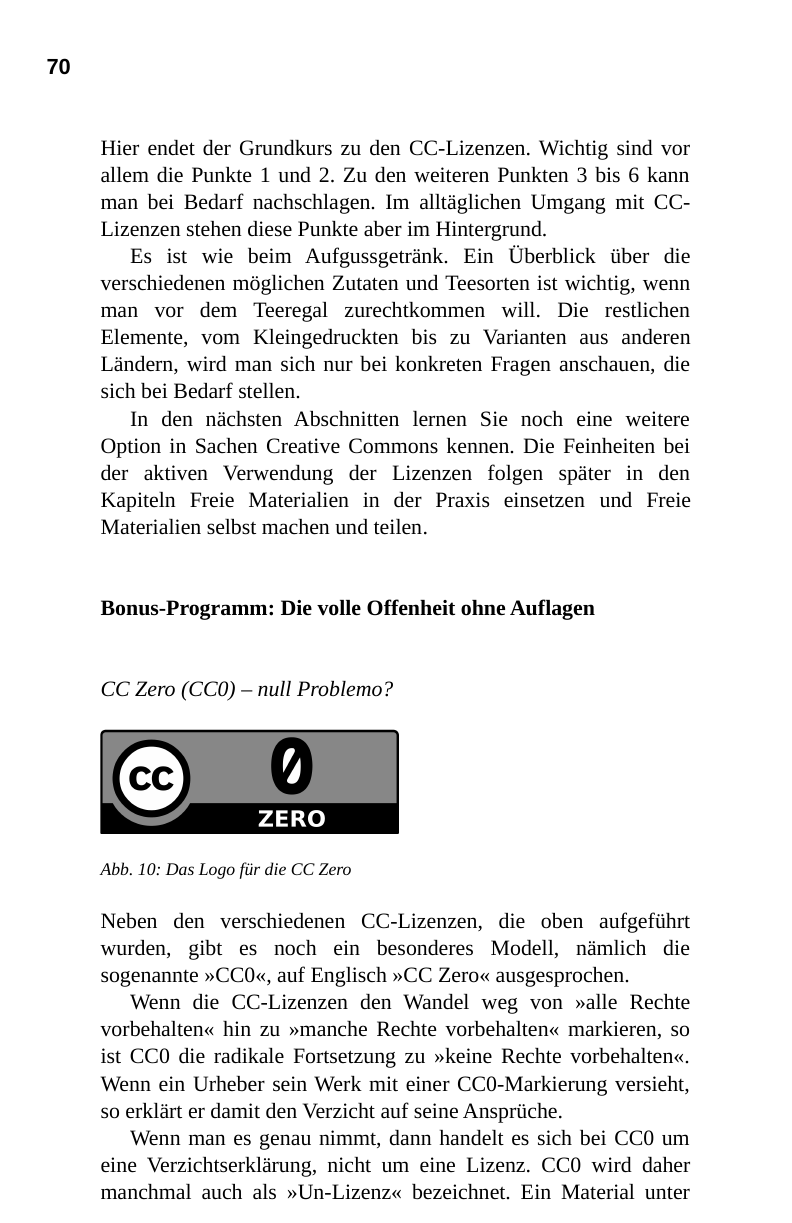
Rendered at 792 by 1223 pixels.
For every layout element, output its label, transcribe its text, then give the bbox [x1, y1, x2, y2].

subtitle CC Zero (CC0) – null Problemo? [100, 675, 691, 702]
text In den nächsten Abschnitten lernen Sie noch eine weitere Option in Sachen Creative Commons kennen. Die Feinheiten bei der aktiven Verwendung der Lizenzen folgen später in den Kapiteln 5 und 7. [100, 404, 691, 540]
text Es ist wie beim Aufgussgetränk. Ein Überblick über die verschiedenen möglichen Zutaten und Teesorten ist wichtig, wenn man vor dem Teeregal zurechtkommen will. Die restlichen Elemente, vom Kleingedruckten bis zu Varianten aus anderen Ländern, wird man sich nur bei konkreten Fragen anschauen, die sich bei Bedarf stellen. [100, 242, 691, 404]
subtitle Bonus-Programm: Die volle Offenheit ohne Auflagen [100, 594, 691, 621]
text Hier endet der Grundkurs zu den CC-Lizenzen. Wichtig sind vor allem die Punkte 1 und 2. Zu den weiteren Punkten 3 bis 6 kann man bei Bedarf nachschlagen. Im alltäglichen Umgang mit CC-Lizenzen stehen diese Punkte aber im Hintergrund. [100, 133, 691, 242]
text Wenn die CC-Lizenzen den Wandel weg von »alle Rechte vorbehalten« hin zu »manche Rechte vorbehalten« markieren, so ist CC0 die radikale Fortsetzung zu »keine Rechte vorbehalten«. Wenn ein Urheber sein Werk mit einer CC0-Markierung versieht, so erklärt er damit den Verzicht auf seine Ansprüche. [100, 988, 691, 1123]
text Wenn man es genau nimmt, dann handelt es sich bei CC0 um eine Verzichtserklärung, nicht um eine Lizenz. CC0 wird daher manchmal auch als »Un-Lizenz« bezeichnet. Ein Material unter [100, 1123, 691, 1205]
text Neben den verschiedenen CC-Lizenzen, die oben aufgeführt wurden, gibt es noch ein besonderes Modell, nämlich die sogenannte »CC0«, auf Englisch »CC Zero« ausgesprochen. [100, 907, 691, 988]
picture [100, 729, 399, 834]
text Abb. 10: Das Logo für die CC Zero [100, 857, 691, 880]
